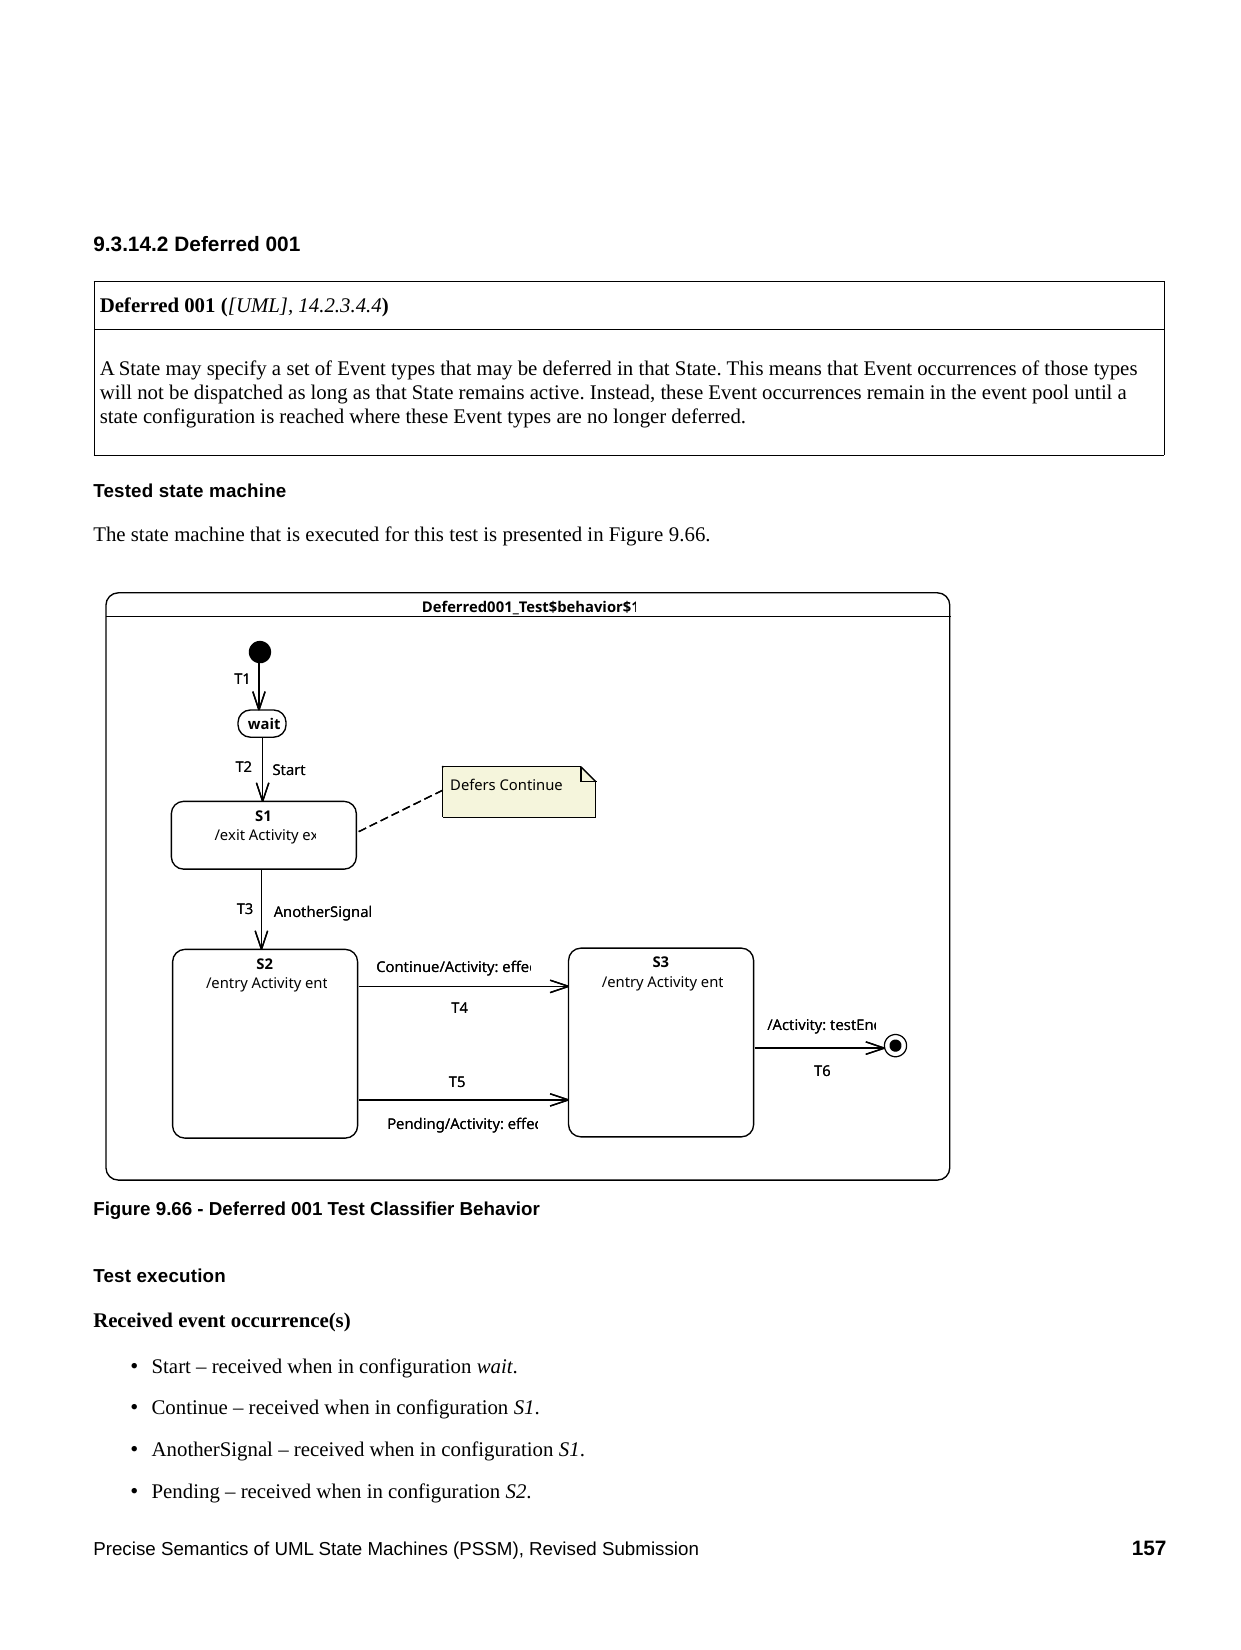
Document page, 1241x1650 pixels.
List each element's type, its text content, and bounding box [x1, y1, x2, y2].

subtitle Tested state machine [93, 480, 1164, 501]
subtitle Test execution [93, 1265, 1164, 1286]
list Continue – received when in configuration S1. [131, 1394, 1164, 1419]
list Pending – received when in configuration S2. [131, 1478, 1164, 1503]
text Figure 9.66 - Deferred 001 Test Classifier Behavior [93, 580, 964, 1219]
text Received event occurrence(s) [93, 1307, 1164, 1332]
list AnotherSignal – received when in configuration S1. [131, 1436, 1164, 1461]
text The state machine that is executed for this test is presented in Figure 9.66. [93, 522, 1164, 546]
table_cell A State may specify a set of Event types that may be deferred in that State. This means that Event occurrences of those types will not be dispatched as long as that State remains active. Instead, these Event occurrences remain in the event pool until a state configuration is reached where these Event types are no longer deferred. [95, 330, 1164, 454]
subtitle Deferred 001 [93, 231, 1164, 256]
list Start – received when in configuration wait. [131, 1353, 1164, 1378]
table_header Deferred 001 ([UML], 14.2.3.4.4) [95, 282, 1164, 329]
